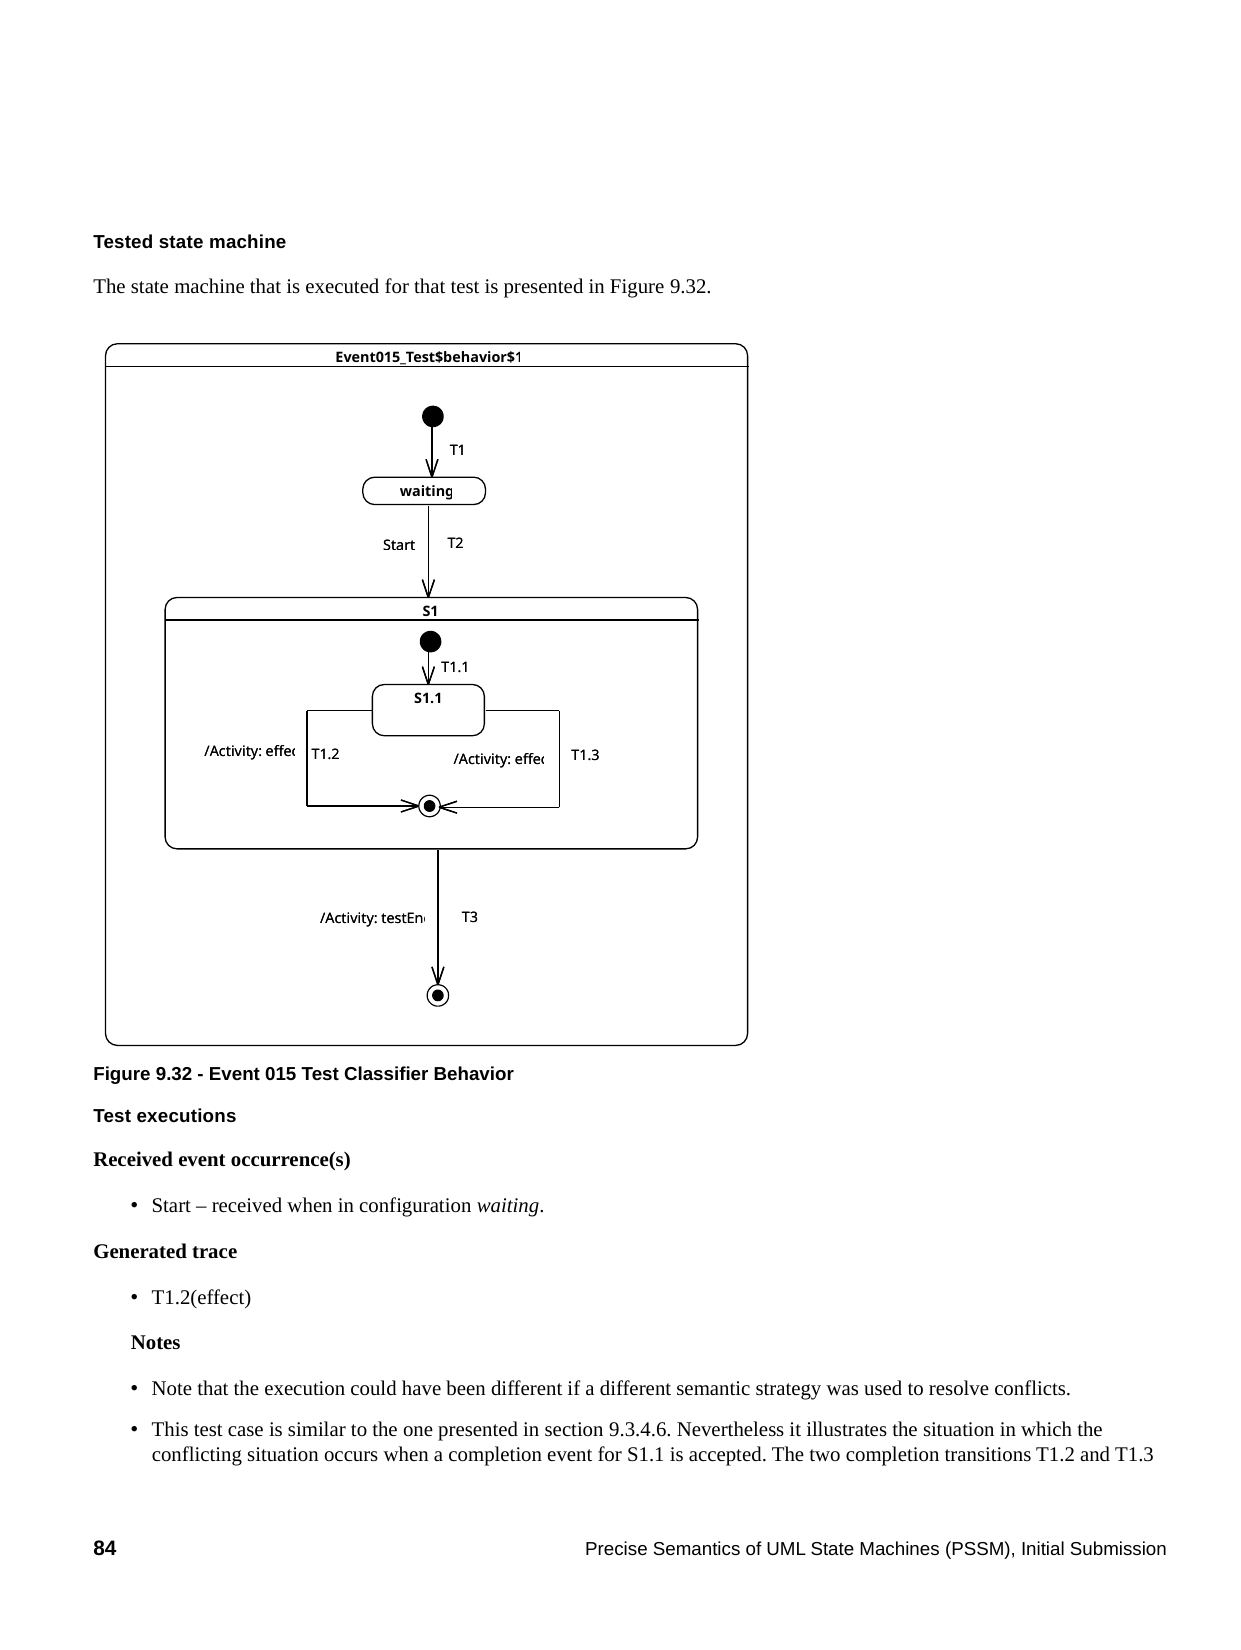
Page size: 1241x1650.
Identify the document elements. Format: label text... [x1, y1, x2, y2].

subtitle Tested state machine [93, 231, 1164, 253]
subtitle Test executions [93, 319, 1164, 1126]
text The state machine that is executed for that test is presented in Figure 9.32. [93, 274, 1164, 298]
list T1.2(effect) [131, 1284, 1164, 1309]
text Generated trace [93, 1238, 1164, 1263]
text Figure 9.32 - Event 015 Test Classifier Behavior [93, 331, 761, 1084]
text Notes [131, 1330, 1164, 1354]
list Note that the execution could have been different if a different semantic strategy was used to resolve conflicts. [131, 1375, 1164, 1400]
list This test case is similar to the one presented in section 9.3.4.6. Nevertheless it illustrates the situation in which the conflicting situation occurs when a completion event for S1.1 is accepted. The two completion transitions T1.2 and T1.3 [131, 1416, 1164, 1466]
list Start – received when in configuration waiting. [131, 1192, 1164, 1217]
text Received event occurrence(s) [93, 1147, 1164, 1171]
